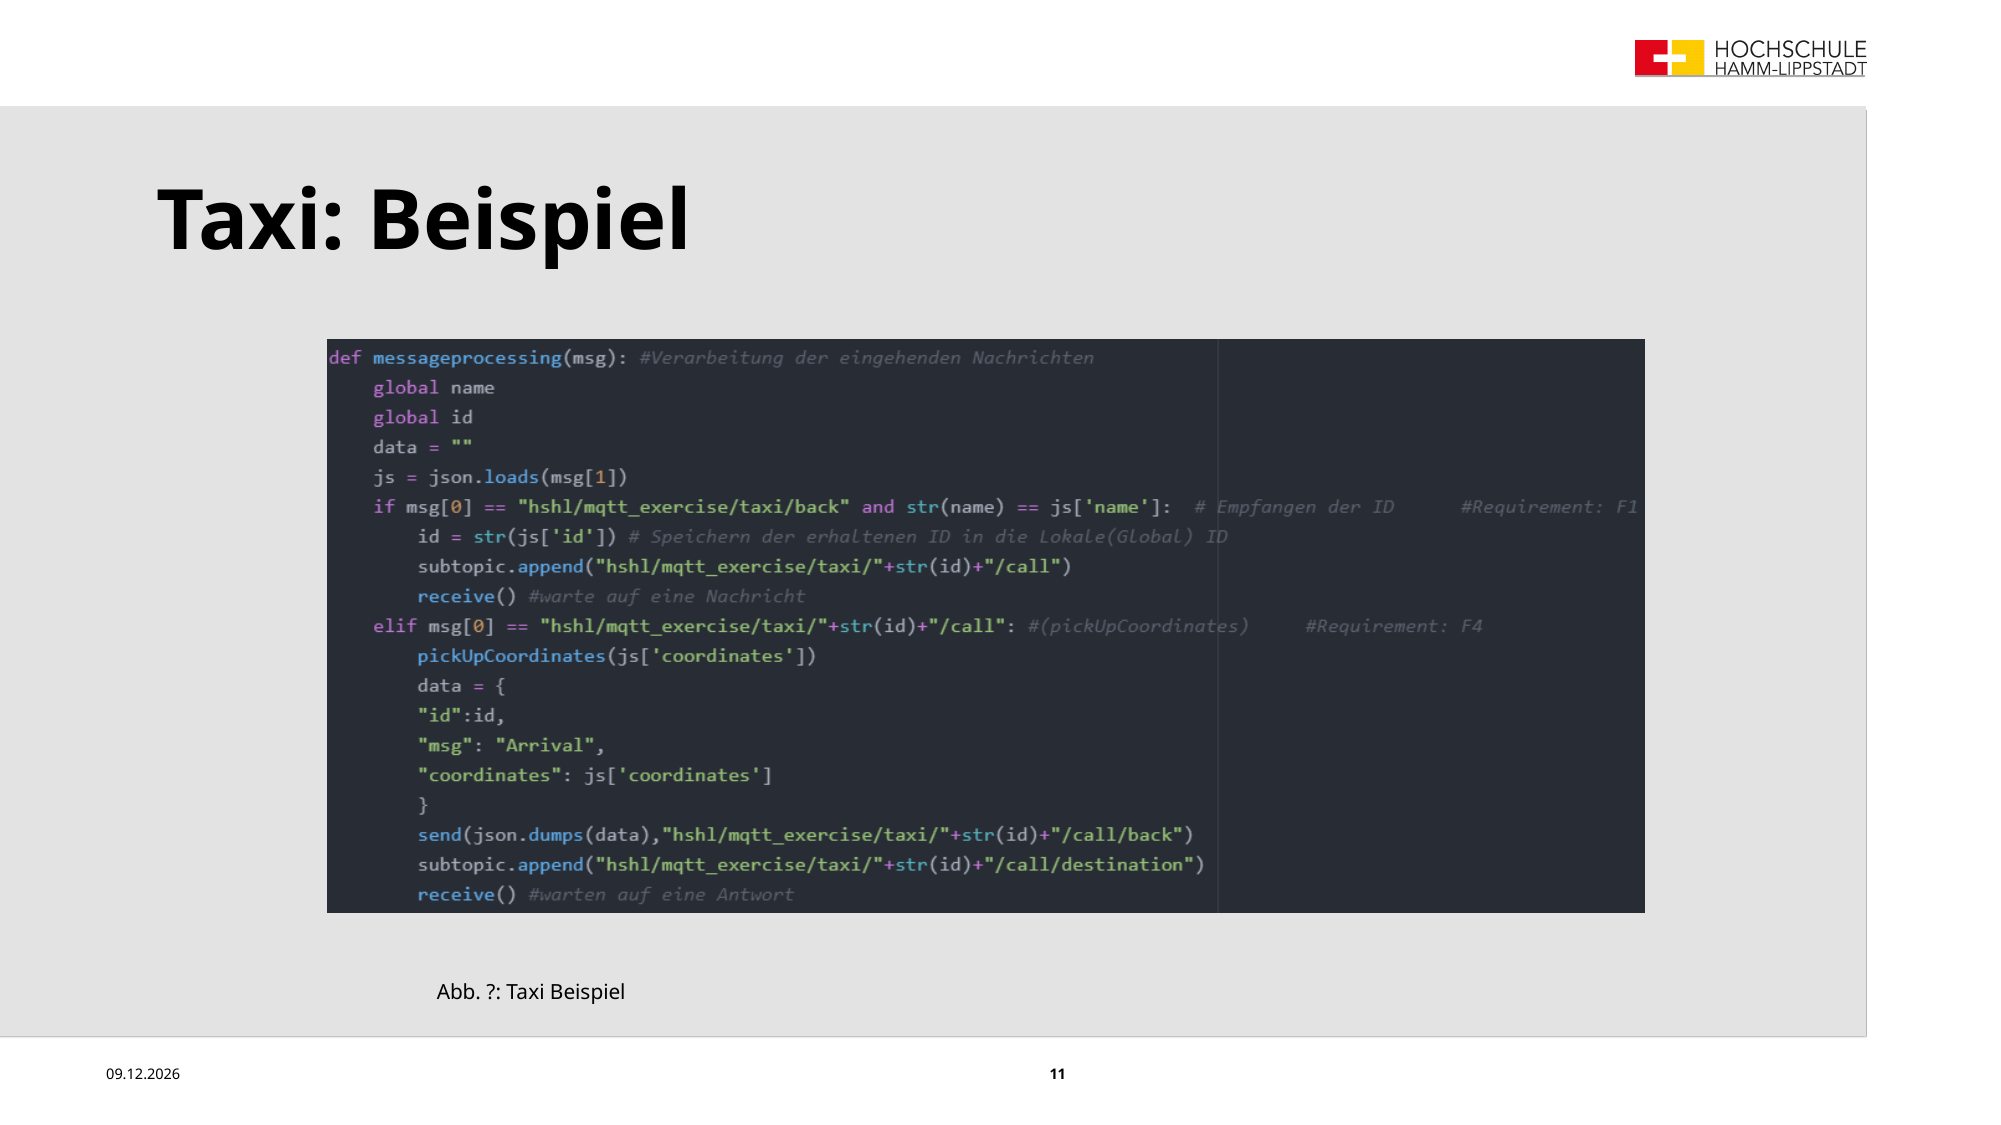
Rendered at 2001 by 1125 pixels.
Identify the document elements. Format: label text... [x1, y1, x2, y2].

text_box 11.07.2021 [106, 1065, 457, 1084]
title Taxi: Beispiel [141, 122, 1821, 310]
text_box Abb. ?: Taxi Beispiel [421, 970, 626, 1012]
text_box [1049, 1065, 1400, 1084]
picture [327, 339, 1645, 913]
